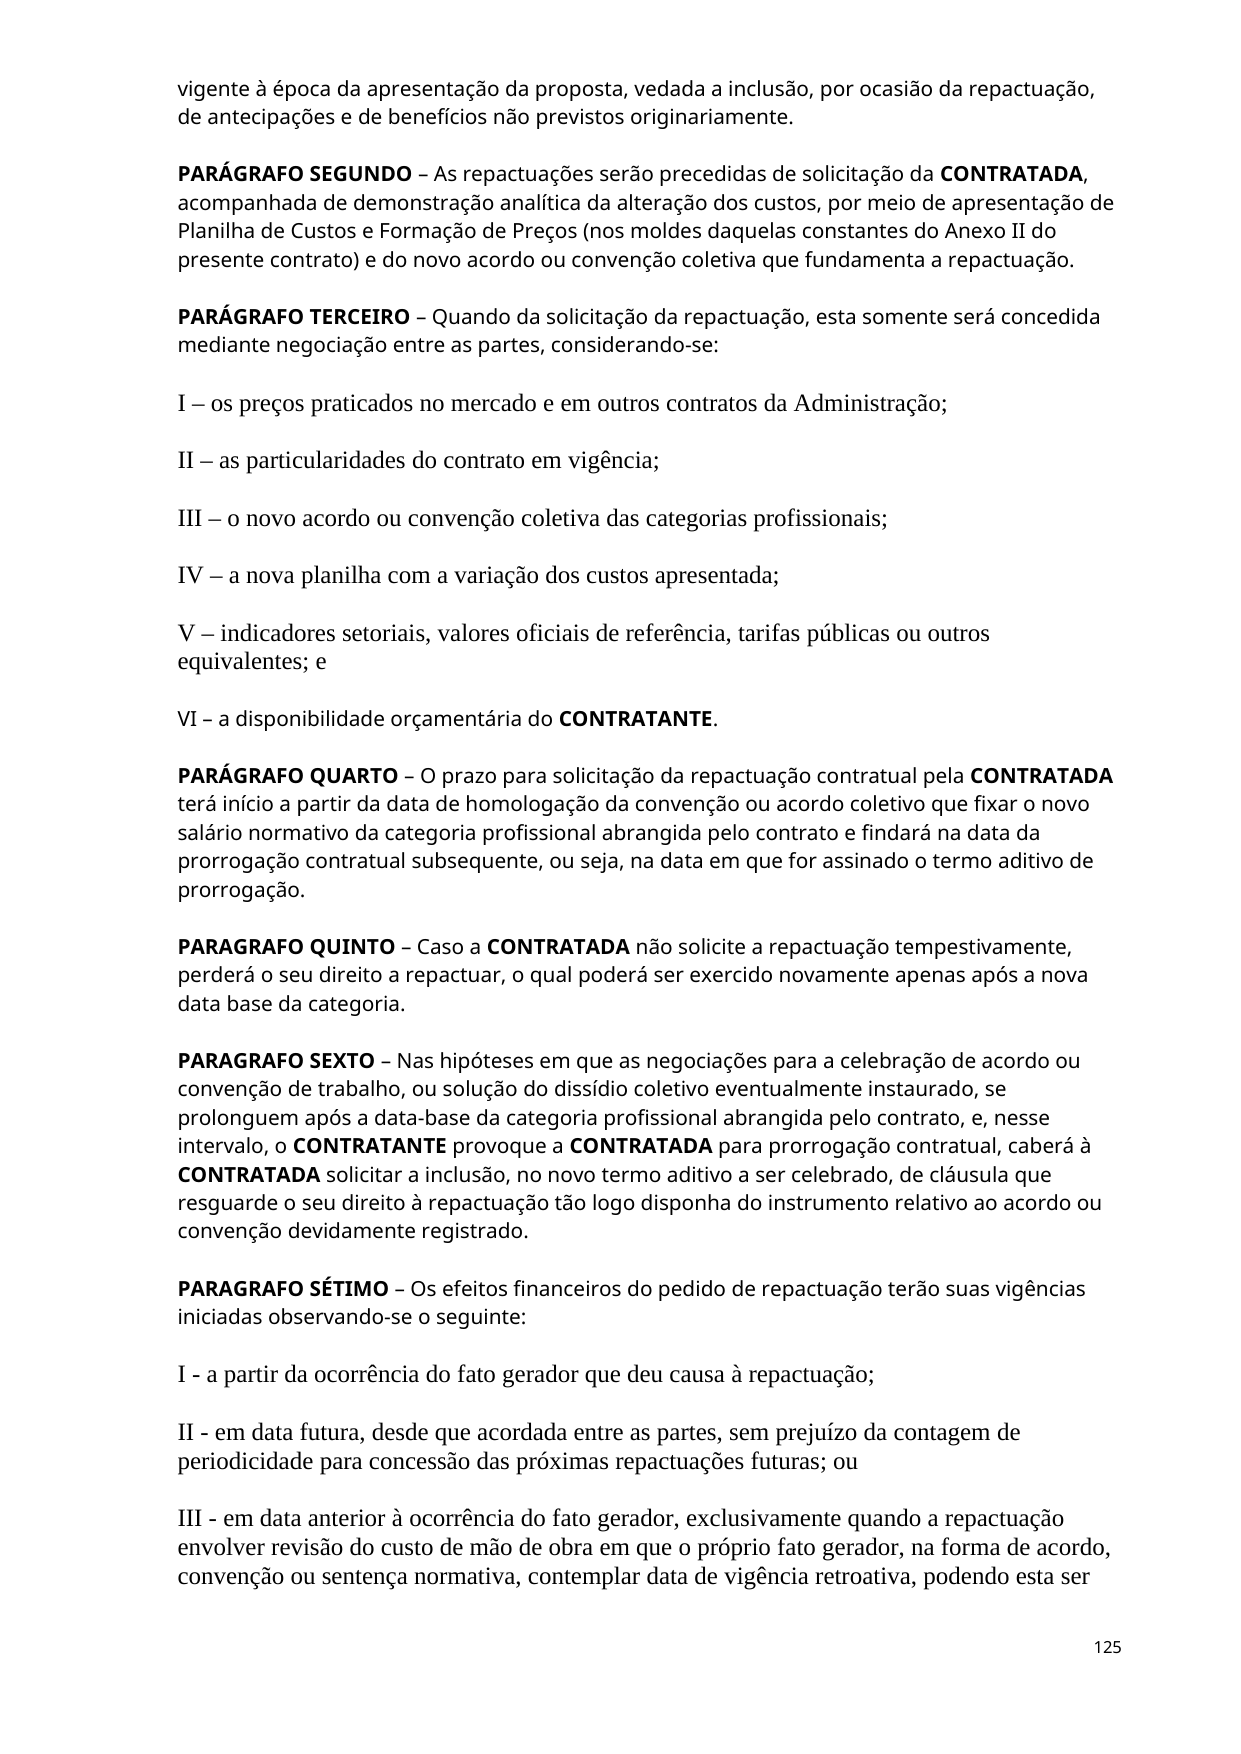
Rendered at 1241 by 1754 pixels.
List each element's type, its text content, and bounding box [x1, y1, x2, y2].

text II - em data futura, desde que acordada entre as partes, sem prejuízo da contagem de periodicidade para concessão das próximas repactuações futuras; ou [177, 1417, 1122, 1474]
text PARAGRAFO SÉTIMO – Os efeitos financeiros do pedido de repactuação terão suas vigências iniciadas observando-se o seguinte: [177, 1274, 1122, 1331]
text V – indicadores setoriais, valores oficiais de referência, tarifas públicas ou outros equivalentes; e [177, 618, 1122, 675]
text I – os preços praticados no mercado e em outros contratos da Administração; [177, 388, 1122, 416]
text IV – a nova planilha com a variação dos custos apresentada; [177, 560, 1122, 589]
text vigente à época da apresentação da proposta, vedada a inclusão, por ocasião da repactuação, de antecipações e de benefícios não previstos originariamente. [177, 74, 1122, 131]
text I - a partir da ocorrência do fato gerador que deu causa à repactuação; [177, 1359, 1122, 1388]
text PARAGRAFO SEXTO – Nas hipóteses em que as negociações para a celebração de acordo ou convenção de trabalho, ou solução do dissídio coletivo eventualmente instaurado, se prolonguem após a data-base da categoria profissional abrangida pelo contrato, e, nesse intervalo, o CONTRATANTE provoque a CONTRATADA para prorrogação contratual, caberá à CONTRATADA solicitar a inclusão, no novo termo aditivo a ser celebrado, de cláusula que resguarde o seu direito à repactuação tão logo disponha do instrumento relativo ao acordo ou convenção devidamente registrado. [177, 1046, 1122, 1245]
text PARÁGRAFO TERCEIRO – Quando da solicitação da repactuação, esta somente será concedida mediante negociação entre as partes, considerando-se: [177, 302, 1122, 359]
text VI – a disponibilidade orçamentária do CONTRATANTE. [177, 704, 1122, 732]
text III - em data anterior à ocorrência do fato gerador, exclusivamente quando a repactuação envolver revisão do custo de mão de obra em que o próprio fato gerador, na forma de acordo, convenção ou sentença normativa, contemplar data de vigência retroativa, podendo esta ser [177, 1503, 1122, 1589]
text PARÁGRAFO SEGUNDO – As repactuações serão precedidas de solicitação da CONTRATADA, acompanhada de demonstração analítica da alteração dos custos, por meio de apresentação de Planilha de Custos e Formação de Preços (nos moldes daquelas constantes do Anexo II do presente contrato) e do novo acordo ou convenção coletiva que fundamenta a repactuação. [177, 159, 1122, 273]
text II – as particularidades do contrato em vigência; [177, 445, 1122, 474]
text III – o novo acordo ou convenção coletiva das categorias profissionais; [177, 503, 1122, 531]
text PARAGRAFO QUINTO – Caso a CONTRATADA não solicite a repactuação tempestivamente, perderá o seu direito a repactuar, o qual poderá ser exercido novamente apenas após a nova data base da categoria. [177, 932, 1122, 1017]
text PARÁGRAFO QUARTO – O prazo para solicitação da repactuação contratual pela CONTRATADA terá início a partir da data de homologação da convenção ou acordo coletivo que fixar o novo salário normativo da categoria profissional abrangida pelo contrato e findará na data da prorrogação contratual subsequente, ou seja, na data em que for assinado o termo aditivo de prorrogação. [177, 761, 1122, 903]
